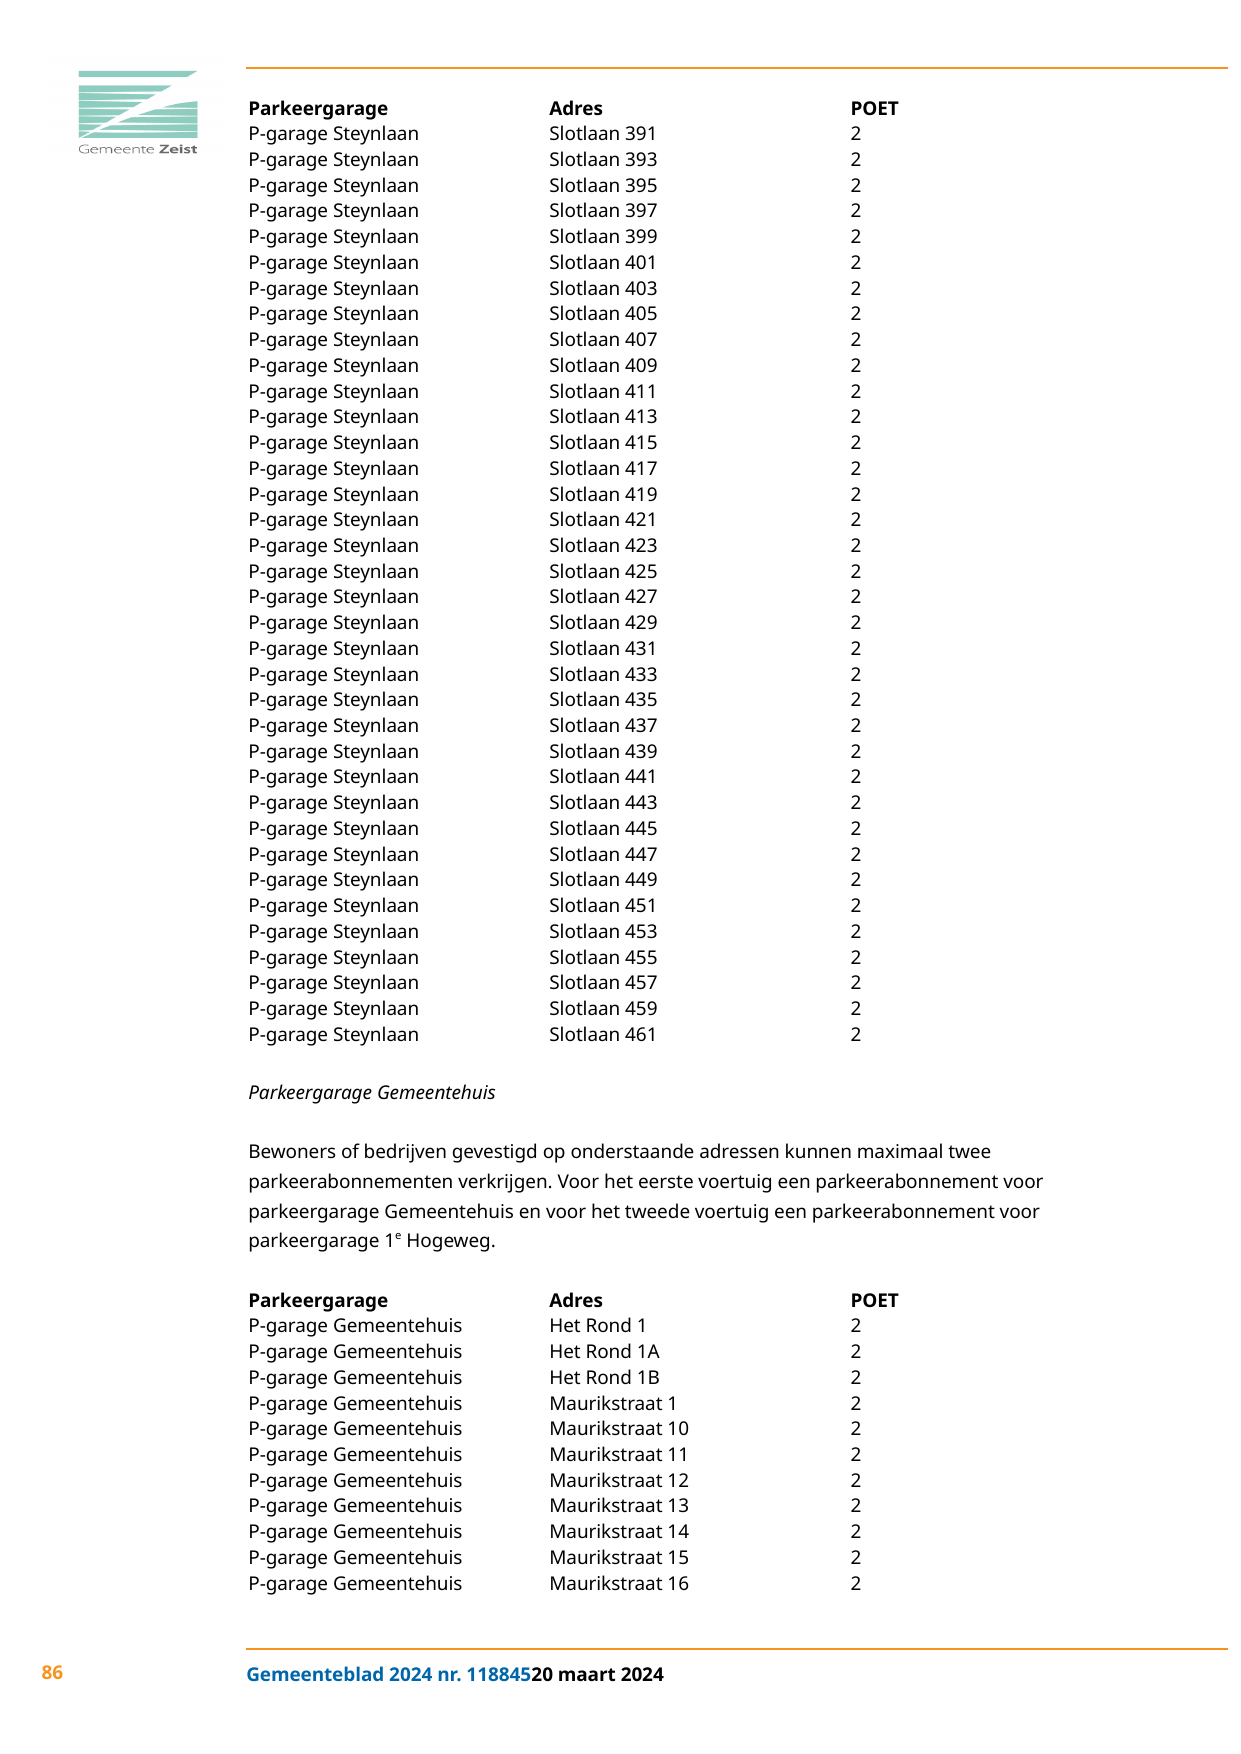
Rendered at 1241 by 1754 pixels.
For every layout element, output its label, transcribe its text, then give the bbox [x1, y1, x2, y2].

text Bewoners of bedrijven gevestigd op onderstaande adressen kunnen maximaal twee parkeerabonnementen verkrijgen. Voor het eerste voertuig een parkeerabonnement voor parkeergarage Gemeentehuis en voor het tweede voertuig een parkeerabonnement voor parkeergarage 1e Hogeweg. [248, 1139, 1152, 1253]
table_cell P-garage Steynlaan [248, 198, 549, 223]
table_cell 2 [850, 506, 1152, 532]
table_cell Slotlaan 415 [549, 429, 850, 455]
table_cell Slotlaan 407 [549, 326, 850, 352]
table_header Adres [549, 1287, 850, 1312]
table_cell P-garage Steynlaan [248, 326, 549, 352]
table_cell P-garage Steynlaan [248, 944, 549, 969]
text Parkeergarage Gemeentehuis [248, 1079, 1152, 1105]
table_cell P-garage Steynlaan [248, 815, 549, 841]
picture [41, 47, 231, 172]
table_cell 2 [850, 712, 1152, 738]
table_cell P-garage Steynlaan [248, 995, 549, 1021]
table_cell P-garage Steynlaan [248, 558, 549, 584]
table_cell 2 [850, 738, 1152, 764]
table_cell Slotlaan 431 [549, 635, 850, 661]
table_cell Slotlaan 443 [549, 790, 850, 815]
table_cell 2 [850, 995, 1152, 1021]
table_cell Slotlaan 429 [549, 609, 850, 635]
table_cell P-garage Gemeentehuis [248, 1544, 549, 1570]
table_cell Slotlaan 403 [549, 275, 850, 301]
table_cell 2 [850, 1390, 1152, 1415]
table_cell 2 [850, 352, 1152, 378]
table_cell Maurikstraat 10 [549, 1415, 850, 1441]
table_cell 2 [850, 970, 1152, 995]
table_cell Slotlaan 409 [549, 352, 850, 378]
table_cell 2 [850, 404, 1152, 429]
table_cell P-garage Steynlaan [248, 1021, 549, 1047]
table_cell Maurikstraat 13 [549, 1493, 850, 1518]
table_cell P-garage Steynlaan [248, 146, 549, 172]
table_cell P-garage Gemeentehuis [248, 1338, 549, 1364]
table_cell P-garage Steynlaan [248, 790, 549, 815]
table_cell P-garage Steynlaan [248, 687, 549, 712]
table_cell Slotlaan 423 [549, 532, 850, 558]
table_cell Slotlaan 457 [549, 970, 850, 995]
table_cell Slotlaan 397 [549, 198, 850, 223]
table_cell 2 [850, 455, 1152, 481]
table_cell Slotlaan 401 [549, 249, 850, 275]
table_cell Maurikstraat 11 [549, 1441, 850, 1467]
table_cell Slotlaan 439 [549, 738, 850, 764]
table_cell 2 [850, 1415, 1152, 1441]
table_cell P-garage Gemeentehuis [248, 1364, 549, 1390]
table_cell Slotlaan 451 [549, 893, 850, 918]
table_cell P-garage Steynlaan [248, 841, 549, 867]
table_cell 2 [850, 249, 1152, 275]
table_cell P-garage Steynlaan [248, 352, 549, 378]
table_cell 2 [850, 1338, 1152, 1364]
table_cell P-garage Steynlaan [248, 378, 549, 403]
table_cell Slotlaan 441 [549, 764, 850, 789]
table_cell P-garage Steynlaan [248, 481, 549, 506]
table_cell P-garage Steynlaan [248, 455, 549, 481]
table_cell P-garage Gemeentehuis [248, 1313, 549, 1338]
table_cell P-garage Gemeentehuis [248, 1493, 549, 1518]
table_cell Slotlaan 419 [549, 481, 850, 506]
table_cell P-garage Steynlaan [248, 506, 549, 532]
table_cell 2 [850, 841, 1152, 867]
table_cell Slotlaan 453 [549, 918, 850, 944]
table_cell Slotlaan 399 [549, 224, 850, 249]
table_cell P-garage Gemeentehuis [248, 1467, 549, 1493]
table_cell Slotlaan 449 [549, 867, 850, 892]
table_cell P-garage Gemeentehuis [248, 1518, 549, 1544]
table_cell 2 [850, 1493, 1152, 1518]
table_cell Slotlaan 427 [549, 584, 850, 609]
table_cell 2 [850, 481, 1152, 506]
table_cell P-garage Gemeentehuis [248, 1390, 549, 1415]
table_cell Slotlaan 391 [549, 121, 850, 146]
table_cell Slotlaan 433 [549, 661, 850, 687]
table_cell 2 [850, 1021, 1152, 1047]
table_cell P-garage Steynlaan [248, 918, 549, 944]
table_cell 2 [850, 944, 1152, 969]
table_cell Slotlaan 421 [549, 506, 850, 532]
table_cell 2 [850, 198, 1152, 223]
table_cell 2 [850, 224, 1152, 249]
table_header POET [850, 95, 1152, 121]
table_cell 2 [850, 378, 1152, 403]
table_cell Slotlaan 455 [549, 944, 850, 969]
table_cell Slotlaan 445 [549, 815, 850, 841]
table_cell Slotlaan 393 [549, 146, 850, 172]
table_cell Slotlaan 405 [549, 301, 850, 326]
table_cell P-garage Steynlaan [248, 429, 549, 455]
table_header Adres [549, 95, 850, 121]
table_cell 2 [850, 918, 1152, 944]
table_cell Slotlaan 395 [549, 172, 850, 198]
table_header Parkeergarage [248, 1287, 549, 1312]
table_cell P-garage Steynlaan [248, 121, 549, 146]
table_cell 2 [850, 429, 1152, 455]
table_cell Het Rond 1 [549, 1313, 850, 1338]
table_cell 2 [850, 301, 1152, 326]
table_cell Het Rond 1A [549, 1338, 850, 1364]
table_cell P-garage Gemeentehuis [248, 1441, 549, 1467]
table_cell 2 [850, 764, 1152, 789]
table_cell Slotlaan 461 [549, 1021, 850, 1047]
table_cell Maurikstraat 14 [549, 1518, 850, 1544]
table_cell P-garage Steynlaan [248, 609, 549, 635]
table_cell 2 [850, 1467, 1152, 1493]
table_cell P-garage Steynlaan [248, 893, 549, 918]
table_cell P-garage Steynlaan [248, 635, 549, 661]
table_cell Slotlaan 437 [549, 712, 850, 738]
table_cell 2 [850, 609, 1152, 635]
table_cell P-garage Steynlaan [248, 404, 549, 429]
table_cell 2 [850, 1364, 1152, 1390]
table_cell P-garage Steynlaan [248, 172, 549, 198]
table_cell Slotlaan 447 [549, 841, 850, 867]
table_cell 2 [850, 815, 1152, 841]
table_cell P-garage Steynlaan [248, 738, 549, 764]
table_cell Slotlaan 459 [549, 995, 850, 1021]
table_cell 2 [850, 1313, 1152, 1338]
table_cell P-garage Steynlaan [248, 764, 549, 789]
table_header Parkeergarage [248, 95, 549, 121]
table_cell Maurikstraat 16 [549, 1570, 850, 1596]
table_cell 2 [850, 790, 1152, 815]
table_cell 2 [850, 584, 1152, 609]
table_cell 2 [850, 326, 1152, 352]
table_cell 2 [850, 275, 1152, 301]
table_cell 2 [850, 1570, 1152, 1596]
table_cell P-garage Steynlaan [248, 275, 549, 301]
table_cell 2 [850, 1544, 1152, 1570]
table_cell 2 [850, 532, 1152, 558]
table_cell P-garage Gemeentehuis [248, 1570, 549, 1596]
table_cell 2 [850, 1441, 1152, 1467]
table_cell 2 [850, 687, 1152, 712]
table_cell Maurikstraat 12 [549, 1467, 850, 1493]
table_cell 2 [850, 1518, 1152, 1544]
table_cell P-garage Steynlaan [248, 712, 549, 738]
table_cell P-garage Steynlaan [248, 301, 549, 326]
table_cell Slotlaan 417 [549, 455, 850, 481]
table_cell Slotlaan 413 [549, 404, 850, 429]
table_cell 2 [850, 893, 1152, 918]
table_cell Het Rond 1B [549, 1364, 850, 1390]
table_cell 2 [850, 146, 1152, 172]
table_cell Maurikstraat 15 [549, 1544, 850, 1570]
table_cell 2 [850, 121, 1152, 146]
table_cell 2 [850, 558, 1152, 584]
table_cell P-garage Steynlaan [248, 867, 549, 892]
table_cell 2 [850, 172, 1152, 198]
table_cell 2 [850, 661, 1152, 687]
table_cell P-garage Steynlaan [248, 584, 549, 609]
table_cell P-garage Steynlaan [248, 224, 549, 249]
table_cell Slotlaan 411 [549, 378, 850, 403]
table_cell Maurikstraat 1 [549, 1390, 850, 1415]
table_cell Slotlaan 435 [549, 687, 850, 712]
table_cell 2 [850, 635, 1152, 661]
table_cell Slotlaan 425 [549, 558, 850, 584]
table_cell P-garage Gemeentehuis [248, 1415, 549, 1441]
table_cell P-garage Steynlaan [248, 661, 549, 687]
table_cell 2 [850, 867, 1152, 892]
table_cell P-garage Steynlaan [248, 532, 549, 558]
table_cell P-garage Steynlaan [248, 970, 549, 995]
table_cell P-garage Steynlaan [248, 249, 549, 275]
table_header POET [850, 1287, 1152, 1312]
